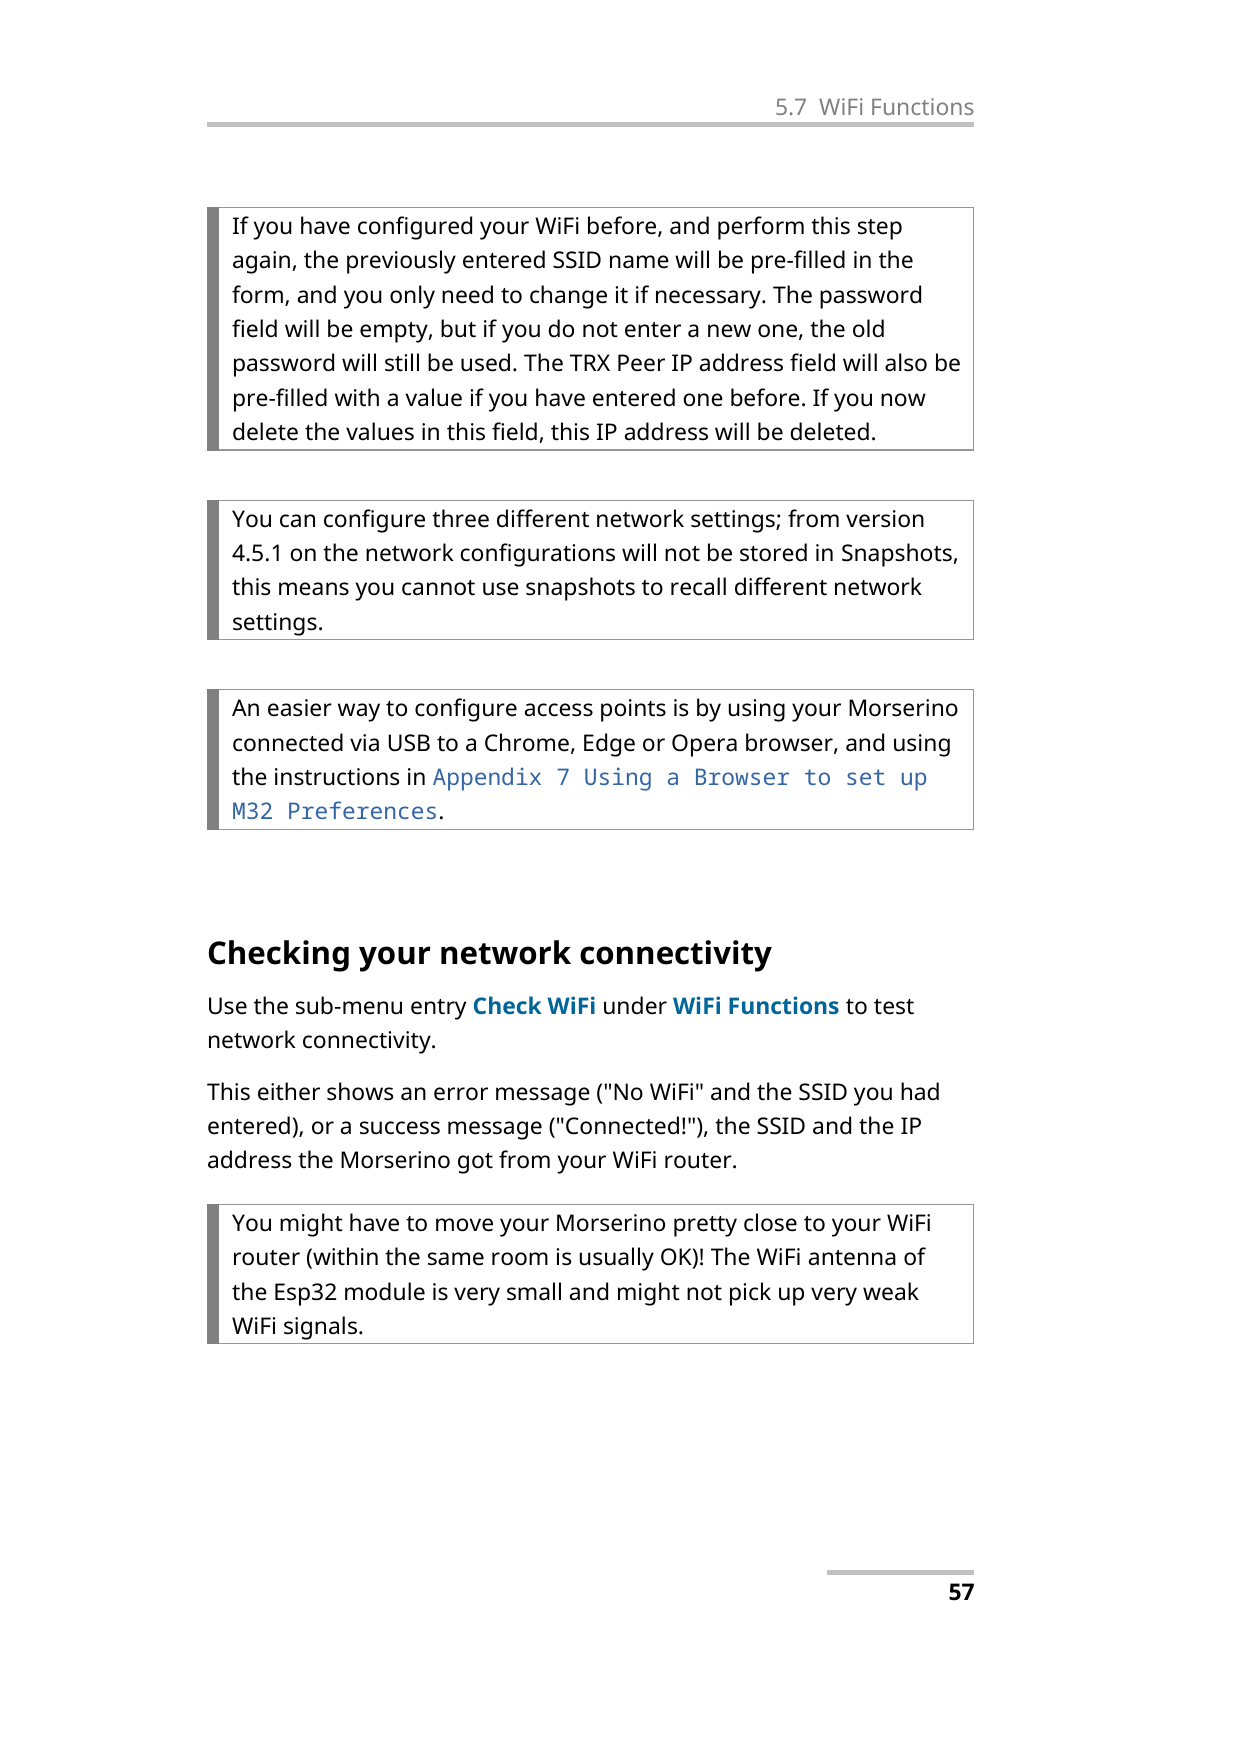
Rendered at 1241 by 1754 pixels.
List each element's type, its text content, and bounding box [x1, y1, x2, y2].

text An easier way to configure access points is by using your Morserino connected via USB to a Chrome, Edge or Opera browser, and using the instructions in Appendix 7 Using a Browser to set up M32 Preferences. [219, 690, 973, 829]
subtitle Checking your network connectivity [207, 929, 974, 973]
text Use the sub-menu entry Check WiFi under WiFi Functions to test network connectivity. [207, 990, 974, 1056]
text You can configure three different network settings; from version 4.5.1 on the network configurations will not be stored in Snapshots, this means you cannot use snapshots to recall different network settings. [219, 501, 973, 639]
text You might have to move your Morserino pretty close to your WiFi router (within the same room is usually OK)! The WiFi antenna of the Esp32 module is very small and might not pick up very weak WiFi signals. [219, 1205, 973, 1343]
text If you have configured your WiFi before, and perform this step again, the previously entered SSID name will be pre-filled in the form, and you only need to change it if necessary. The password field will be empty, but if you do not enter a new one, the old password will still be used. The TRX Peer IP address field will also be pre-filled with a value if you have entered one before. If you now delete the values in this field, this IP address will be deleted. [219, 208, 973, 449]
text This either shows an error message ("No WiFi" and the SSID you had entered), or a success message ("Connected!"), the SSID and the IP address the Morserino got from your WiFi router. [207, 1075, 974, 1175]
